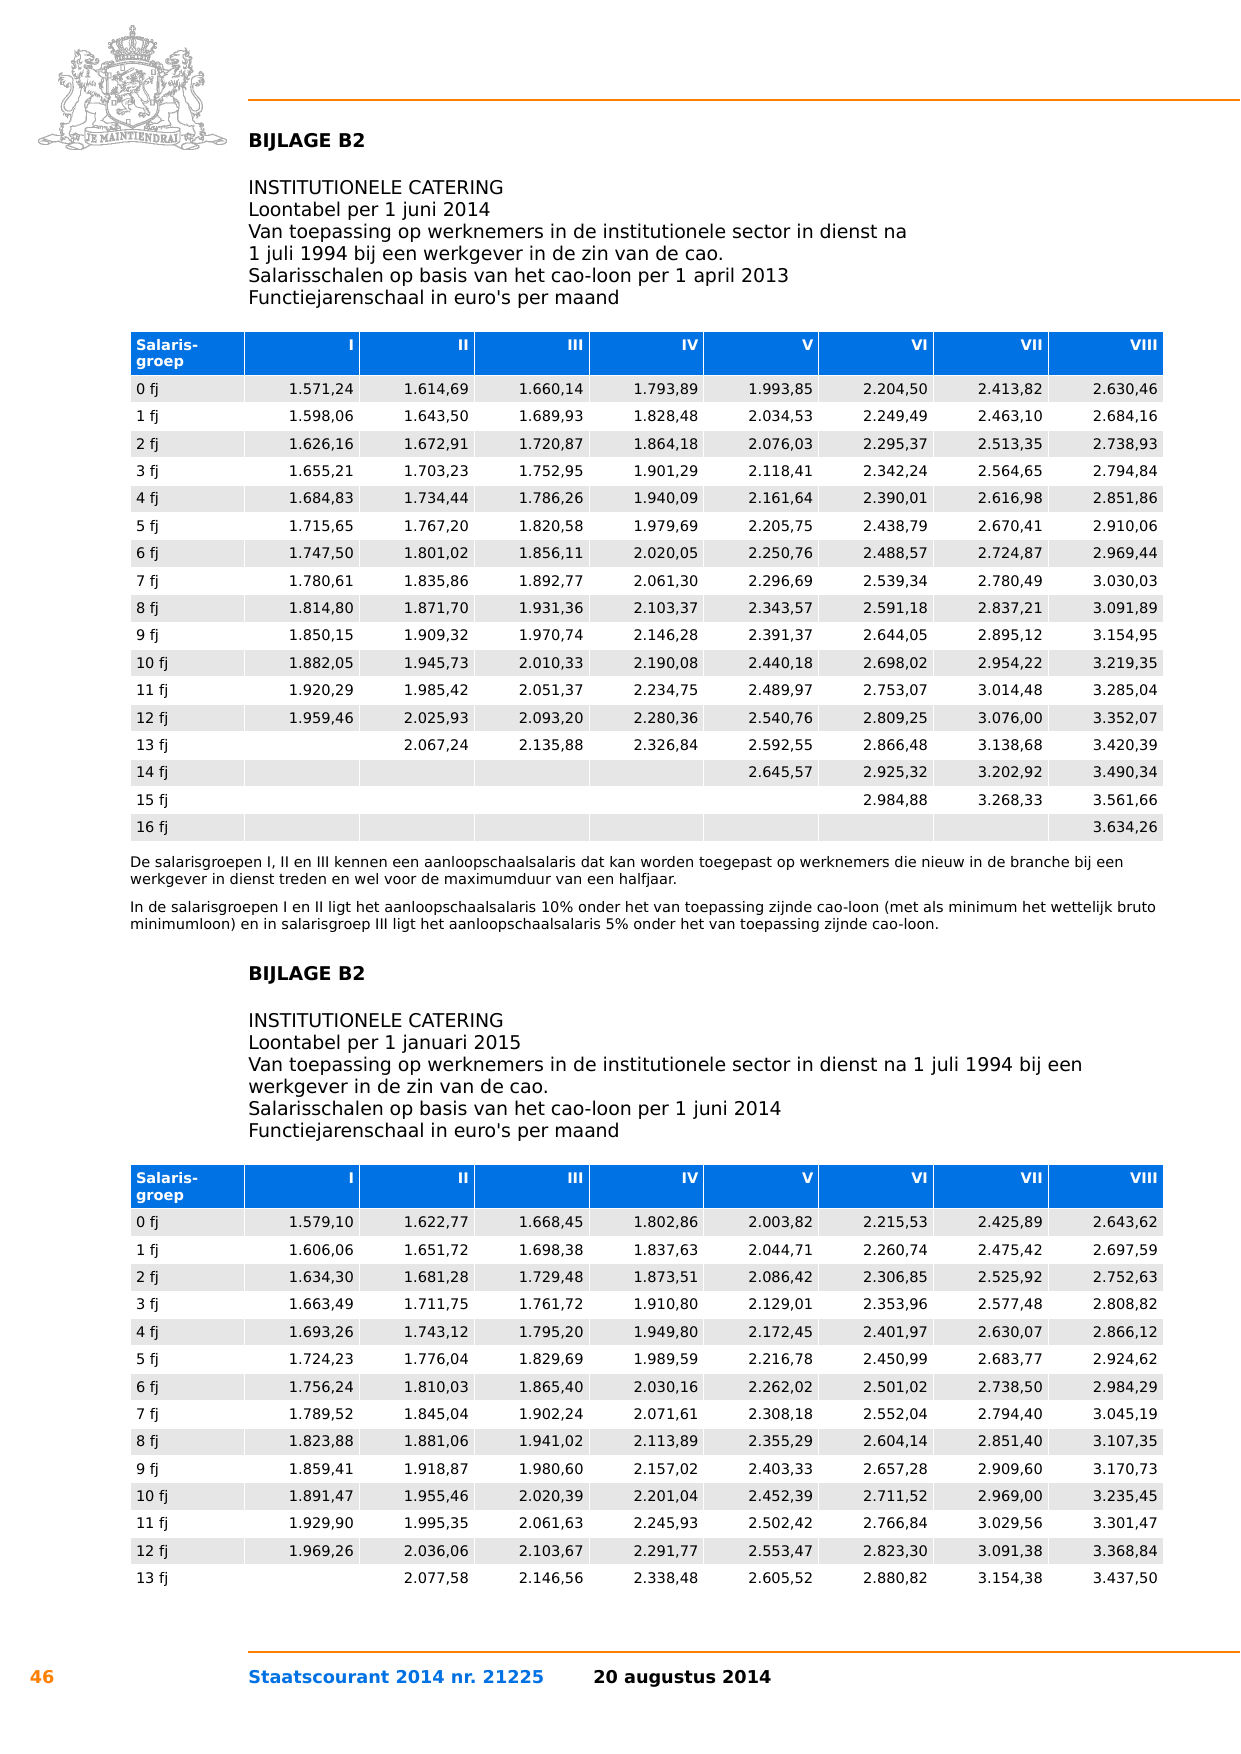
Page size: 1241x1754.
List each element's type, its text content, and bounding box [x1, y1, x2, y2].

text Van toepassing op werknemers in de institutionele sector in dienst na 1 juli 1994 bij een werkgever in de zin van de cao. [248, 1054, 1163, 1098]
table_cell 2.488,57 [819, 540, 933, 567]
table_cell 2.809,25 [819, 705, 933, 731]
table_cell 3.045,19 [1049, 1401, 1163, 1427]
table_cell 1.693,26 [245, 1319, 359, 1345]
table_cell [475, 787, 589, 813]
table_cell 3.301,47 [1049, 1511, 1163, 1537]
table_cell 1.786,26 [475, 486, 589, 512]
table_cell 12 fj [131, 1538, 244, 1564]
table_cell 2.851,86 [1049, 486, 1163, 512]
table_cell 1.918,87 [360, 1456, 474, 1482]
table_cell [245, 1566, 359, 1592]
table_cell [819, 814, 933, 841]
table_cell 1.873,51 [590, 1264, 703, 1291]
table_header IV [590, 332, 703, 375]
table_cell 3.285,04 [1049, 678, 1163, 704]
table_cell [245, 814, 359, 841]
table_header VIII [1049, 332, 1163, 375]
table_header II [360, 332, 474, 375]
table_cell 1.970,74 [475, 623, 589, 649]
table_cell 1.689,93 [475, 404, 589, 430]
table_cell 2.204,50 [819, 376, 933, 402]
table_cell 2.591,18 [819, 595, 933, 622]
table_cell 10 fj [131, 1483, 244, 1510]
table_cell 1.865,40 [475, 1374, 589, 1400]
table_cell 2.034,53 [704, 404, 818, 430]
table_header Salaris- groep [131, 1165, 244, 1208]
table_cell 2.630,46 [1049, 376, 1163, 402]
table_cell 3 fj [131, 1292, 244, 1318]
table_cell 12 fj [131, 705, 244, 731]
table_cell [475, 760, 589, 786]
table_cell [704, 814, 818, 841]
table_cell 2.342,24 [819, 458, 933, 484]
text Salarisschalen op basis van het cao-loon per 1 juni 2014 [248, 1098, 1163, 1120]
table_cell 2.924,62 [1049, 1346, 1163, 1373]
table_cell [590, 814, 703, 841]
table_cell 3.368,84 [1049, 1538, 1163, 1564]
table_cell 2.205,75 [704, 513, 818, 539]
table_cell [360, 760, 474, 786]
table_cell 3.561,66 [1049, 787, 1163, 813]
table_cell 3.107,35 [1049, 1429, 1163, 1455]
table_cell 1.881,06 [360, 1429, 474, 1455]
picture [38, 25, 227, 150]
table_cell 1.776,04 [360, 1346, 474, 1373]
table_cell 1.882,05 [245, 650, 359, 676]
table_cell 2.552,04 [819, 1401, 933, 1427]
table_cell 13 fj [131, 732, 244, 758]
table_cell 1.795,20 [475, 1319, 589, 1345]
table_cell 2.766,84 [819, 1511, 933, 1537]
table_cell 6 fj [131, 540, 244, 567]
table_cell 1.598,06 [245, 404, 359, 430]
table_cell 3.154,38 [934, 1566, 1048, 1592]
table_cell 9 fj [131, 623, 244, 649]
table_cell 1.901,29 [590, 458, 703, 484]
table_cell 6 fj [131, 1374, 244, 1400]
table_cell 2.794,40 [934, 1401, 1048, 1427]
table_cell 1 fj [131, 1237, 244, 1263]
table_cell 2.146,56 [475, 1566, 589, 1592]
table_cell 5 fj [131, 1346, 244, 1373]
table_cell 2.984,88 [819, 787, 933, 813]
table_cell 2.540,76 [704, 705, 818, 731]
table_cell 3.490,34 [1049, 760, 1163, 786]
table_cell 2.234,75 [590, 678, 703, 704]
table_cell 2.539,34 [819, 568, 933, 594]
table_header III [475, 332, 589, 375]
table_cell 11 fj [131, 1511, 244, 1537]
table_cell 2.577,48 [934, 1292, 1048, 1318]
table_cell 3.437,50 [1049, 1566, 1163, 1592]
table_cell 1.979,69 [590, 513, 703, 539]
table_cell De salarisgroepen I, II en III kennen een aanloopschaalsalaris dat kan worden toegepast op werknemers die nieuw in de branche bij een werkgever in dienst treden en wel voor de maximumduur van een halfjaar. In de salarisgroepen I en II ligt het aanloopschaalsalaris 10% onder het van toepassing zijnde cao-loon (met als minimum het wettelijk bruto minimumloon) en in salarisgroep III ligt het aanloopschaalsalaris 5% onder het van toepassing zijnde cao-loon. [130, 842, 1163, 933]
table_cell 1.681,28 [360, 1264, 474, 1291]
table_header III [475, 1165, 589, 1208]
table_cell 2.245,93 [590, 1511, 703, 1537]
text Loontabel per 1 januari 2015 [248, 1032, 1163, 1054]
table_header V [704, 332, 818, 375]
table_cell 2.216,78 [704, 1346, 818, 1373]
table_cell 2.425,89 [934, 1209, 1048, 1236]
text Van toepassing op werknemers in de institutionele sector in dienst na [248, 221, 1163, 243]
table_cell [360, 814, 474, 841]
table_cell 1.814,80 [245, 595, 359, 622]
table_cell 1 fj [131, 404, 244, 430]
table_cell [245, 760, 359, 786]
table_cell 2.020,39 [475, 1483, 589, 1510]
table_cell 2.401,97 [819, 1319, 933, 1345]
text Salarisschalen op basis van het cao-loon per 1 april 2013 [248, 265, 1163, 287]
table_cell 2.880,82 [819, 1566, 933, 1592]
table_header II [360, 1165, 474, 1208]
table_cell 5 fj [131, 513, 244, 539]
table_cell 2.592,55 [704, 732, 818, 758]
table_cell 2.984,29 [1049, 1374, 1163, 1400]
table_cell [245, 732, 359, 758]
table_cell 13 fj [131, 1566, 244, 1592]
table_cell 1.891,47 [245, 1483, 359, 1510]
table_header VI [819, 1165, 933, 1208]
table_cell 2.909,60 [934, 1456, 1048, 1482]
table_cell 2.564,65 [934, 458, 1048, 484]
table_cell 1.789,52 [245, 1401, 359, 1427]
table_cell 1.720,87 [475, 431, 589, 457]
table_cell 2.969,00 [934, 1483, 1048, 1510]
text Functiejarenschaal in euro's per maand [248, 287, 1163, 309]
table_cell 1.668,45 [475, 1209, 589, 1236]
table_cell 1.902,24 [475, 1401, 589, 1427]
table_cell 1.767,20 [360, 513, 474, 539]
table_cell 1.801,02 [360, 540, 474, 567]
table_cell 2.438,79 [819, 513, 933, 539]
table_cell 1.864,18 [590, 431, 703, 457]
table_cell 2.030,16 [590, 1374, 703, 1400]
table_cell 2.291,77 [590, 1538, 703, 1564]
table_cell 2.003,82 [704, 1209, 818, 1236]
table_cell 2.157,02 [590, 1456, 703, 1482]
table_cell 1.850,15 [245, 623, 359, 649]
table_cell 1.734,44 [360, 486, 474, 512]
table_cell 2.093,20 [475, 705, 589, 731]
table_cell 2.306,85 [819, 1264, 933, 1291]
table_header VII [934, 1165, 1048, 1208]
table_cell [934, 814, 1048, 841]
table_cell 2.413,82 [934, 376, 1048, 402]
table_cell 1.959,46 [245, 705, 359, 731]
table_cell 2.683,77 [934, 1346, 1048, 1373]
table_cell 2.355,29 [704, 1429, 818, 1455]
table_header Salaris- groep [131, 332, 244, 375]
table_cell 1.871,70 [360, 595, 474, 622]
table_cell 1.892,77 [475, 568, 589, 594]
table_cell 2.452,39 [704, 1483, 818, 1510]
table_cell 2.076,03 [704, 431, 818, 457]
table_cell 2.711,52 [819, 1483, 933, 1510]
table_cell 3 fj [131, 458, 244, 484]
table_cell 1.985,42 [360, 678, 474, 704]
table_cell 1.626,16 [245, 431, 359, 457]
table_cell 2.605,52 [704, 1566, 818, 1592]
table_cell 2 fj [131, 1264, 244, 1291]
table_cell 2.954,22 [934, 650, 1048, 676]
table_cell 1.910,80 [590, 1292, 703, 1318]
table_cell 1.724,23 [245, 1346, 359, 1373]
table_cell 1.747,50 [245, 540, 359, 567]
table_cell 3.352,07 [1049, 705, 1163, 731]
table_cell 1.643,50 [360, 404, 474, 430]
table_cell 1.856,11 [475, 540, 589, 567]
table_cell 2.051,37 [475, 678, 589, 704]
table_cell 2.866,48 [819, 732, 933, 758]
table_cell 3.076,00 [934, 705, 1048, 731]
table_cell 8 fj [131, 1429, 244, 1455]
table_cell 14 fj [131, 760, 244, 786]
table_cell 2.061,30 [590, 568, 703, 594]
table_cell 2.604,14 [819, 1429, 933, 1455]
table_cell 2.489,97 [704, 678, 818, 704]
table_cell 2.295,37 [819, 431, 933, 457]
table_cell 2.616,98 [934, 486, 1048, 512]
text Loontabel per 1 juni 2014 [248, 199, 1163, 221]
table_cell 1.698,38 [475, 1237, 589, 1263]
table_cell 3.170,73 [1049, 1456, 1163, 1482]
table_cell 2.353,96 [819, 1292, 933, 1318]
table_cell 1.859,41 [245, 1456, 359, 1482]
table_cell 2.113,89 [590, 1429, 703, 1455]
table_cell 1.955,46 [360, 1483, 474, 1510]
table_cell [590, 787, 703, 813]
table_cell 1.941,02 [475, 1429, 589, 1455]
table_cell 2.086,42 [704, 1264, 818, 1291]
table_cell 2.780,49 [934, 568, 1048, 594]
table_cell 1.743,12 [360, 1319, 474, 1345]
table_cell 2.450,99 [819, 1346, 933, 1373]
table_cell 1.995,35 [360, 1511, 474, 1537]
table_header VII [934, 332, 1048, 375]
table_cell 2.513,35 [934, 431, 1048, 457]
table_cell 3.154,95 [1049, 623, 1163, 649]
table_cell 3.202,92 [934, 760, 1048, 786]
table_header IV [590, 1165, 703, 1208]
table_cell 2.249,49 [819, 404, 933, 430]
table_cell 2.103,67 [475, 1538, 589, 1564]
table_cell 1.761,72 [475, 1292, 589, 1318]
table_cell 1.614,69 [360, 376, 474, 402]
table_cell 9 fj [131, 1456, 244, 1482]
table_cell 1.622,77 [360, 1209, 474, 1236]
table_cell 1.752,95 [475, 458, 589, 484]
table_cell 2.463,10 [934, 404, 1048, 430]
table_cell 3.029,56 [934, 1511, 1048, 1537]
table_cell 2.752,63 [1049, 1264, 1163, 1291]
table_cell 2.010,33 [475, 650, 589, 676]
table_cell 2.044,71 [704, 1237, 818, 1263]
table_cell 2.403,33 [704, 1456, 818, 1482]
table_cell 2.823,30 [819, 1538, 933, 1564]
table_cell 2.338,48 [590, 1566, 703, 1592]
table_cell 1.940,09 [590, 486, 703, 512]
table_cell 7 fj [131, 1401, 244, 1427]
table_cell 7 fj [131, 568, 244, 594]
table_cell 2.684,16 [1049, 404, 1163, 430]
table_cell 1.945,73 [360, 650, 474, 676]
table_cell 2.036,06 [360, 1538, 474, 1564]
table_cell 2.630,07 [934, 1319, 1048, 1345]
table_cell 1.989,59 [590, 1346, 703, 1373]
table_cell [245, 787, 359, 813]
table_cell 2.061,63 [475, 1511, 589, 1537]
table_cell 2.215,53 [819, 1209, 933, 1236]
table_cell 2.326,84 [590, 732, 703, 758]
text 1 juli 1994 bij een werkgever in de zin van de cao. [248, 243, 1163, 265]
table_cell 2.308,18 [704, 1401, 818, 1427]
table_cell 2 fj [131, 431, 244, 457]
table_cell 1.820,58 [475, 513, 589, 539]
table_header I [245, 1165, 359, 1208]
table_cell 2.025,93 [360, 705, 474, 731]
table_cell 1.793,89 [590, 376, 703, 402]
table_cell 1.756,24 [245, 1374, 359, 1400]
table_cell 3.634,26 [1049, 814, 1163, 841]
table_cell 1.715,65 [245, 513, 359, 539]
table_cell 1.823,88 [245, 1429, 359, 1455]
table_cell 2.851,40 [934, 1429, 1048, 1455]
table_cell 2.071,61 [590, 1401, 703, 1427]
table_cell 1.810,03 [360, 1374, 474, 1400]
table_cell 2.129,01 [704, 1292, 818, 1318]
table_cell 1.929,90 [245, 1511, 359, 1537]
table_cell 2.794,84 [1049, 458, 1163, 484]
table_cell 2.657,28 [819, 1456, 933, 1482]
table_cell 3.420,39 [1049, 732, 1163, 758]
table_cell 1.828,48 [590, 404, 703, 430]
table_cell 3.091,38 [934, 1538, 1048, 1564]
table_cell [704, 787, 818, 813]
table_cell 1.684,83 [245, 486, 359, 512]
table_cell 1.993,85 [704, 376, 818, 402]
table_cell 16 fj [131, 814, 244, 841]
table_header I [245, 332, 359, 375]
text Functiejarenschaal in euro's per maand [248, 1120, 1163, 1142]
table_cell 0 fj [131, 1209, 244, 1236]
table_cell 2.391,37 [704, 623, 818, 649]
table_cell 4 fj [131, 486, 244, 512]
table_cell 2.738,93 [1049, 431, 1163, 457]
table_cell 1.606,06 [245, 1237, 359, 1263]
table_cell 2.753,07 [819, 678, 933, 704]
table_cell 3.235,45 [1049, 1483, 1163, 1510]
table_cell 2.190,08 [590, 650, 703, 676]
table_cell 2.077,58 [360, 1566, 474, 1592]
table_cell 1.920,29 [245, 678, 359, 704]
table_cell 3.091,89 [1049, 595, 1163, 622]
table_cell 1.729,48 [475, 1264, 589, 1291]
table_cell 1.711,75 [360, 1292, 474, 1318]
table_cell 2.724,87 [934, 540, 1048, 567]
table_cell 2.866,12 [1049, 1319, 1163, 1345]
table_cell 2.067,24 [360, 732, 474, 758]
table_cell 2.296,69 [704, 568, 818, 594]
table_cell 2.135,88 [475, 732, 589, 758]
table_cell 11 fj [131, 678, 244, 704]
table_cell 1.845,04 [360, 1401, 474, 1427]
table_cell 1.663,49 [245, 1292, 359, 1318]
table_cell 2.146,28 [590, 623, 703, 649]
table_cell 2.161,64 [704, 486, 818, 512]
table_cell 2.644,05 [819, 623, 933, 649]
table_cell 2.643,62 [1049, 1209, 1163, 1236]
table_cell 3.030,03 [1049, 568, 1163, 594]
table_cell 2.895,12 [934, 623, 1048, 649]
table_cell 2.280,36 [590, 705, 703, 731]
table_header VIII [1049, 1165, 1163, 1208]
table_cell 2.910,06 [1049, 513, 1163, 539]
table_cell 2.502,42 [704, 1511, 818, 1537]
table_cell 2.645,57 [704, 760, 818, 786]
table_cell 1.660,14 [475, 376, 589, 402]
table_cell 1.651,72 [360, 1237, 474, 1263]
table_cell [590, 760, 703, 786]
table_cell 2.260,74 [819, 1237, 933, 1263]
table_header V [704, 1165, 818, 1208]
table_cell 1.634,30 [245, 1264, 359, 1291]
subtitle BIJLAGE B2 [248, 963, 1163, 985]
table_cell 1.931,36 [475, 595, 589, 622]
table_header VI [819, 332, 933, 375]
table_cell 2.670,41 [934, 513, 1048, 539]
table_cell 2.201,04 [590, 1483, 703, 1510]
table_cell 2.475,42 [934, 1237, 1048, 1263]
table_cell 2.525,92 [934, 1264, 1048, 1291]
table_cell 2.172,45 [704, 1319, 818, 1345]
table_cell 2.440,18 [704, 650, 818, 676]
table_cell 2.553,47 [704, 1538, 818, 1564]
table_cell [360, 787, 474, 813]
table_cell 1.980,60 [475, 1456, 589, 1482]
table_cell 1.571,24 [245, 376, 359, 402]
table_cell 1.969,26 [245, 1538, 359, 1564]
table_cell 3.268,33 [934, 787, 1048, 813]
table_cell 1.909,32 [360, 623, 474, 649]
table_cell 2.250,76 [704, 540, 818, 567]
table_cell 1.672,91 [360, 431, 474, 457]
table_cell 3.219,35 [1049, 650, 1163, 676]
table_cell [475, 814, 589, 841]
table_cell 2.808,82 [1049, 1292, 1163, 1318]
table_cell 2.925,32 [819, 760, 933, 786]
table_cell 2.697,59 [1049, 1237, 1163, 1263]
table_cell 0 fj [131, 376, 244, 402]
table_cell 1.835,86 [360, 568, 474, 594]
table_cell 2.343,57 [704, 595, 818, 622]
text INSTITUTIONELE CATERING [248, 177, 1163, 199]
table_cell 2.501,02 [819, 1374, 933, 1400]
table_cell 2.020,05 [590, 540, 703, 567]
table_cell 1.703,23 [360, 458, 474, 484]
table_cell 1.802,86 [590, 1209, 703, 1236]
table_cell 4 fj [131, 1319, 244, 1345]
table_cell 1.829,69 [475, 1346, 589, 1373]
table_cell 1.949,80 [590, 1319, 703, 1345]
table_cell 2.390,01 [819, 486, 933, 512]
table_cell 3.014,48 [934, 678, 1048, 704]
table_cell 2.262,02 [704, 1374, 818, 1400]
table_cell 2.969,44 [1049, 540, 1163, 567]
table_cell 15 fj [131, 787, 244, 813]
table_cell 1.579,10 [245, 1209, 359, 1236]
table_cell 8 fj [131, 595, 244, 622]
table_cell 2.118,41 [704, 458, 818, 484]
table_cell 2.698,02 [819, 650, 933, 676]
table_cell 1.655,21 [245, 458, 359, 484]
table_cell 10 fj [131, 650, 244, 676]
table_cell 2.837,21 [934, 595, 1048, 622]
table_cell 1.837,63 [590, 1237, 703, 1263]
table_cell 3.138,68 [934, 732, 1048, 758]
table_cell 2.738,50 [934, 1374, 1048, 1400]
table_cell 1.780,61 [245, 568, 359, 594]
text INSTITUTIONELE CATERING [248, 1010, 1163, 1032]
subtitle BIJLAGE B2 [248, 130, 1163, 152]
table_cell 2.103,37 [590, 595, 703, 622]
